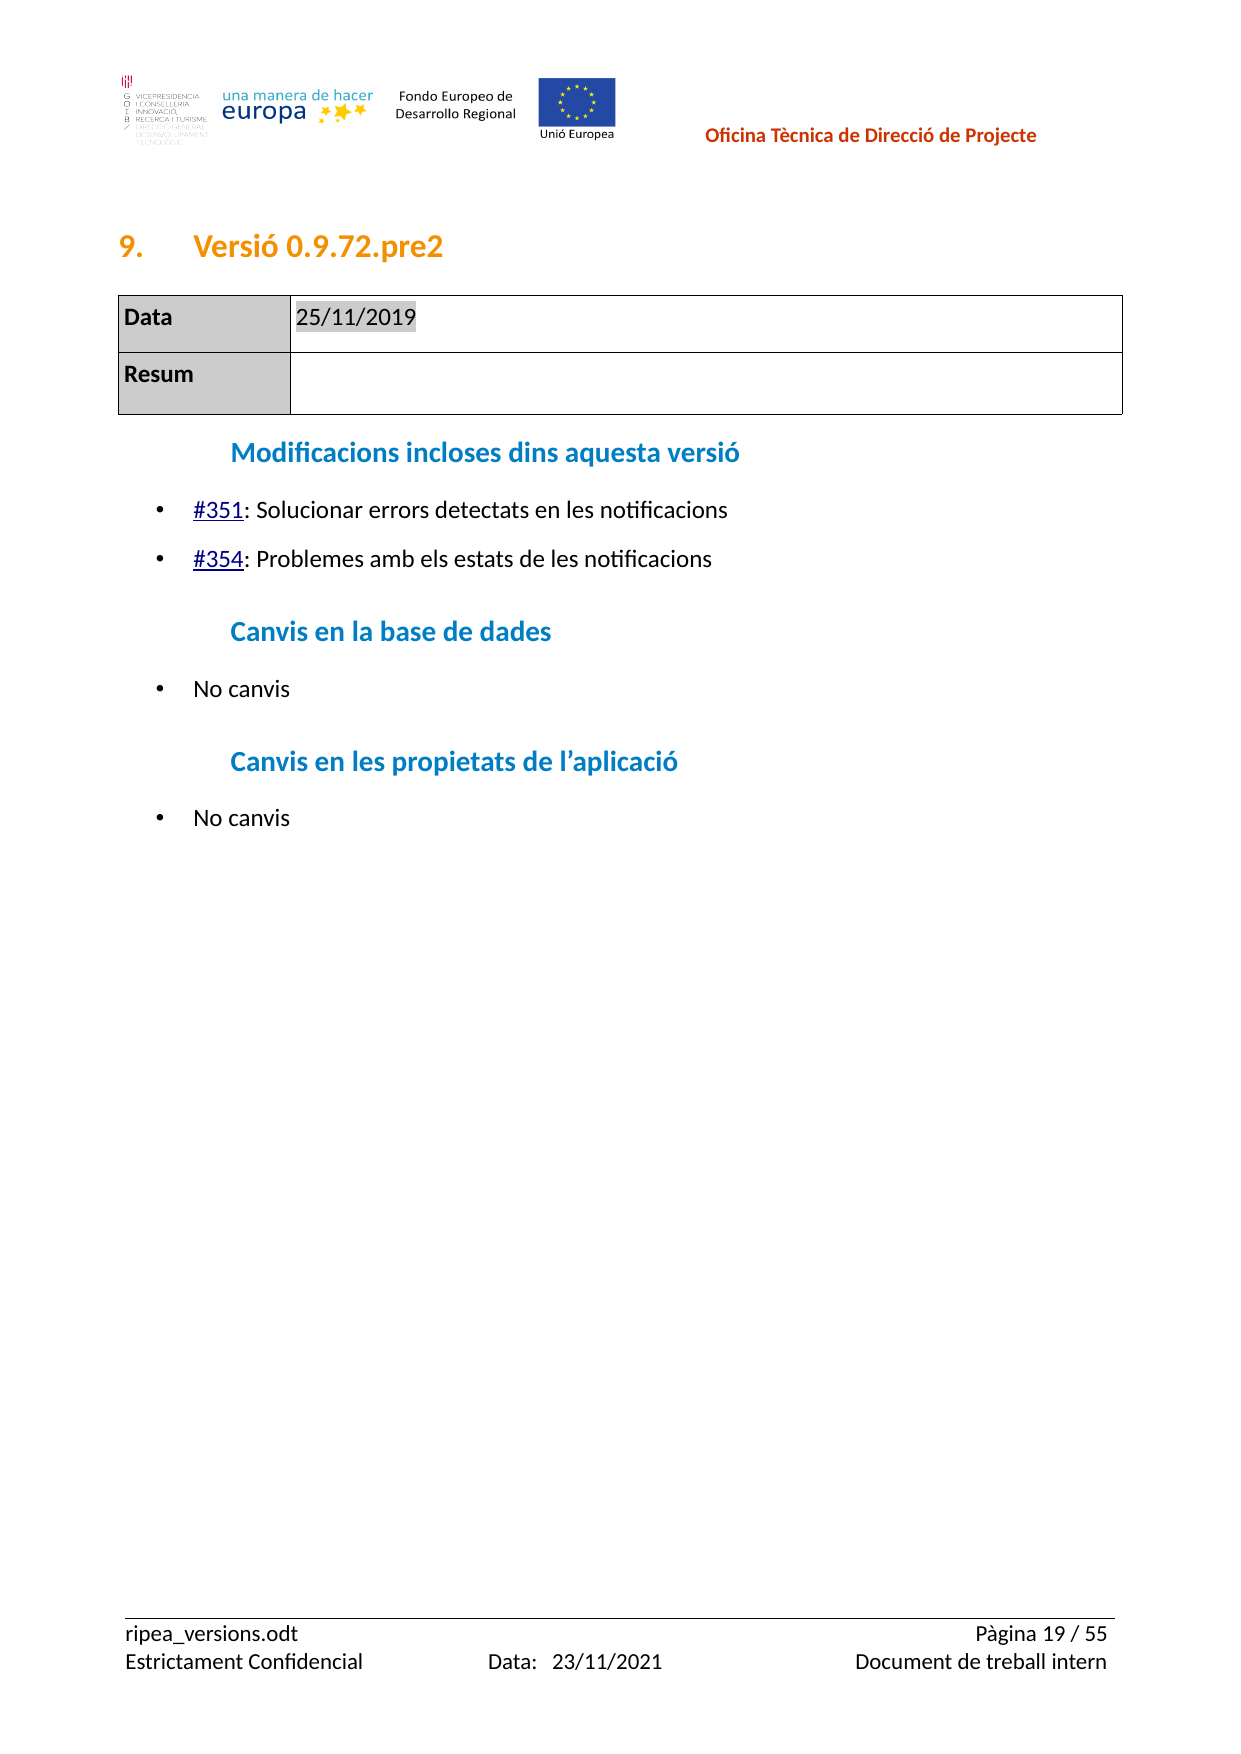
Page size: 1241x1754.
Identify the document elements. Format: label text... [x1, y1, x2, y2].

list No canvis [156, 802, 1122, 833]
picture [219, 73, 621, 147]
list #354: Problemes amb els estats de les notificacions [156, 543, 1122, 574]
table_cell [291, 353, 1122, 414]
list #351: Solucionar errors detectats en les notificacions [156, 494, 1122, 524]
subtitle Canvis en les propietats de l’aplicació [153, 743, 1122, 779]
table_header 25/11/2019 [291, 296, 1122, 352]
subtitle Canvis en la base de dades [153, 613, 1122, 649]
table_header Data [119, 296, 290, 352]
subtitle Versió 0.9.72.pre2 [118, 225, 1122, 266]
table_cell Resum [119, 353, 290, 414]
subtitle Modificacions incloses dins aquesta versió [153, 434, 1122, 470]
list No canvis [156, 673, 1122, 703]
picture [118, 73, 213, 147]
